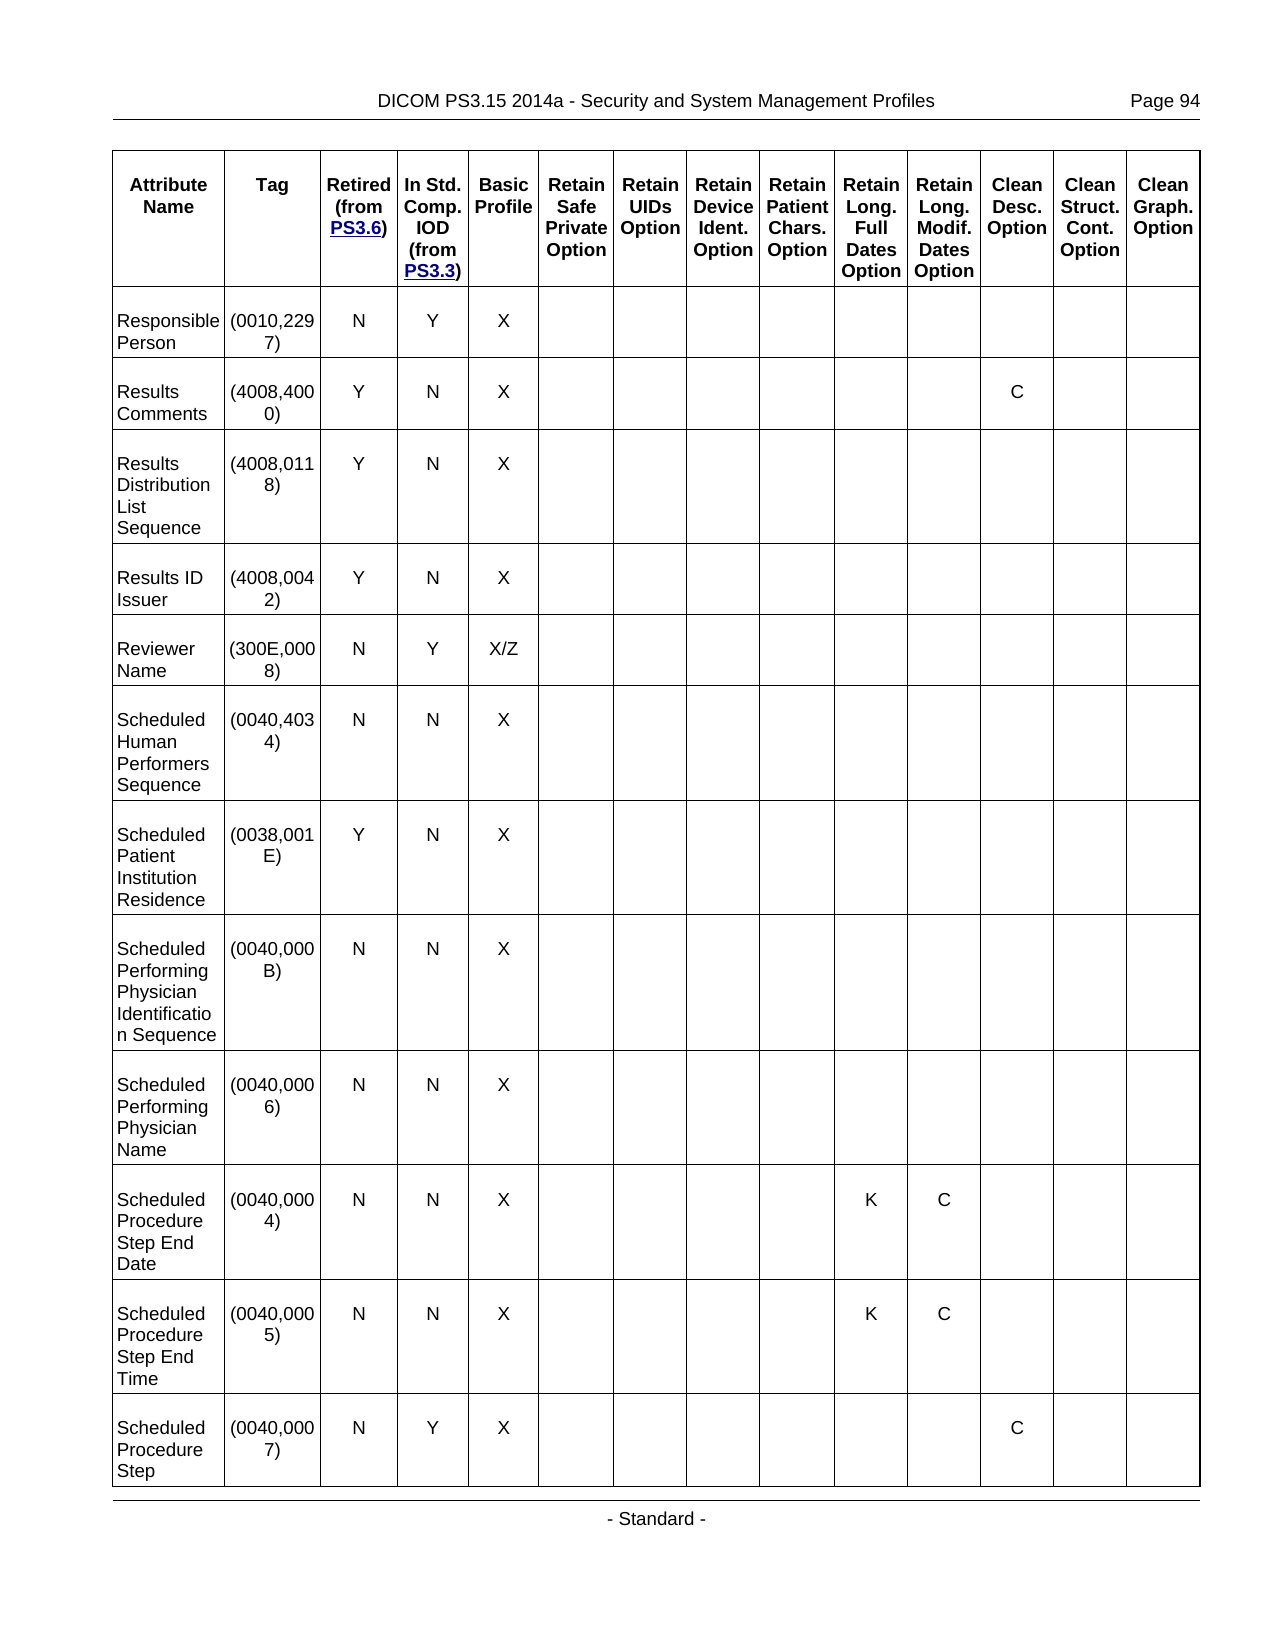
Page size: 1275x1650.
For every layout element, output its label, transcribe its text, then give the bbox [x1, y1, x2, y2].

table_cell [614, 430, 686, 543]
table_header Retain Long. Full Dates Option [835, 151, 907, 286]
table_cell N [321, 1165, 397, 1279]
table_cell [687, 287, 759, 357]
table_cell [614, 615, 686, 685]
table_header Tag [225, 151, 320, 286]
table_header Basic Profile [469, 151, 538, 286]
table_cell Reviewer Name [113, 615, 224, 685]
table_cell [835, 615, 907, 685]
table_cell [981, 686, 1053, 800]
table_cell [760, 430, 834, 543]
table_cell [908, 915, 980, 1050]
table_cell [1127, 430, 1199, 543]
table_header Retain UIDs Option [614, 151, 686, 286]
table_cell [908, 544, 980, 614]
table_cell Y [398, 287, 468, 357]
table_header Retired (from PS3.6) [321, 151, 397, 286]
table_cell X [469, 1280, 538, 1393]
table_cell [687, 430, 759, 543]
table_cell [614, 287, 686, 357]
table_cell [835, 801, 907, 914]
table_cell [539, 544, 613, 614]
table_cell N [398, 544, 468, 614]
table_cell [760, 1394, 834, 1486]
table_cell [1054, 915, 1126, 1050]
table_cell Y [321, 544, 397, 614]
table_cell Scheduled Performing Physician Name [113, 1051, 224, 1164]
table_cell N [398, 686, 468, 800]
table_cell [1127, 615, 1199, 685]
table_cell [760, 1280, 834, 1393]
table_cell [539, 915, 613, 1050]
table_cell Scheduled Procedure Step End Date [113, 1165, 224, 1279]
table_cell (0040,0007) [225, 1394, 320, 1486]
table_cell X [469, 1051, 538, 1164]
table_cell [1127, 801, 1199, 914]
table_cell [614, 1051, 686, 1164]
table_header Clean Desc. Option [981, 151, 1053, 286]
table_cell N [398, 1280, 468, 1393]
table_cell [908, 615, 980, 685]
table_cell Results ID Issuer [113, 544, 224, 614]
table_cell [614, 358, 686, 428]
table_cell [687, 1165, 759, 1279]
table_cell Results Distribution List Sequence [113, 430, 224, 543]
table_header Retain Safe Private Option [539, 151, 613, 286]
table_cell [539, 430, 613, 543]
table_cell [760, 915, 834, 1050]
table_cell [1127, 1051, 1199, 1164]
table_cell [1127, 686, 1199, 800]
table_cell [687, 1394, 759, 1486]
table_cell [687, 801, 759, 914]
table_cell [539, 686, 613, 800]
table_cell [981, 430, 1053, 543]
table_cell [981, 287, 1053, 357]
table_cell (0010,2297) [225, 287, 320, 357]
table_cell [1054, 544, 1126, 614]
table_cell [835, 287, 907, 357]
table_cell [539, 1394, 613, 1486]
table_cell N [321, 1051, 397, 1164]
table_cell [614, 1165, 686, 1279]
table_cell [687, 615, 759, 685]
table_cell [1054, 358, 1126, 428]
table_cell [614, 1280, 686, 1393]
table_cell [1127, 358, 1199, 428]
table_cell (0040,0005) [225, 1280, 320, 1393]
table_cell C [908, 1165, 980, 1279]
table_cell Scheduled Human Performers Sequence [113, 686, 224, 800]
table_cell [1127, 1280, 1199, 1393]
table_cell K [835, 1280, 907, 1393]
table_cell [835, 1051, 907, 1164]
table_cell [835, 358, 907, 428]
table_cell (4008,0118) [225, 430, 320, 543]
table_cell [981, 544, 1053, 614]
table_cell [908, 358, 980, 428]
table_cell K [835, 1165, 907, 1279]
table_header Retain Long. Modif. Dates Option [908, 151, 980, 286]
table_cell [687, 1051, 759, 1164]
table_cell [981, 1165, 1053, 1279]
table_cell [1127, 915, 1199, 1050]
table_cell [687, 358, 759, 428]
table_cell [981, 915, 1053, 1050]
table_cell [760, 1165, 834, 1279]
table_cell [614, 801, 686, 914]
table_cell Y [321, 801, 397, 914]
table_cell [908, 1051, 980, 1164]
table_cell [760, 287, 834, 357]
table_cell [1054, 1051, 1126, 1164]
table_cell [908, 801, 980, 914]
table_cell [908, 287, 980, 357]
table_header Attribute Name [113, 151, 224, 286]
table_cell [1054, 1165, 1126, 1279]
table_cell [1054, 430, 1126, 543]
table_cell Scheduled Procedure Step [113, 1394, 224, 1486]
table_cell [614, 686, 686, 800]
table_header Retain Device Ident. Option [687, 151, 759, 286]
table_cell [1127, 287, 1199, 357]
table_cell (0040,4034) [225, 686, 320, 800]
table_cell (0040,0006) [225, 1051, 320, 1164]
table_cell [835, 430, 907, 543]
table_cell [614, 915, 686, 1050]
table_cell [760, 358, 834, 428]
table_cell Responsible Person [113, 287, 224, 357]
table_cell [981, 1051, 1053, 1164]
table_cell [539, 801, 613, 914]
table_cell N [321, 1394, 397, 1486]
table_cell C [908, 1280, 980, 1393]
table_cell X [469, 1394, 538, 1486]
table_cell N [321, 615, 397, 685]
table_cell [687, 1280, 759, 1393]
table_cell [687, 544, 759, 614]
table_cell [1054, 1394, 1126, 1486]
table_cell [760, 544, 834, 614]
table_cell X [469, 915, 538, 1050]
table_cell N [398, 358, 468, 428]
table_cell [760, 615, 834, 685]
table_header Clean Struct. Cont. Option [1054, 151, 1126, 286]
table_cell [1054, 686, 1126, 800]
table_cell [908, 430, 980, 543]
table_cell [835, 544, 907, 614]
table_cell [687, 915, 759, 1050]
table_cell [835, 686, 907, 800]
table_cell X [469, 430, 538, 543]
table_cell (0040,000B) [225, 915, 320, 1050]
table_cell [539, 287, 613, 357]
table_cell N [321, 686, 397, 800]
table_cell [835, 1394, 907, 1486]
table_cell Y [321, 430, 397, 543]
table_cell [614, 1394, 686, 1486]
table_cell [539, 1165, 613, 1279]
table_cell [1054, 287, 1126, 357]
table_cell N [398, 1051, 468, 1164]
table_cell X [469, 801, 538, 914]
table_cell Y [398, 1394, 468, 1486]
table_cell N [321, 915, 397, 1050]
table_cell (300E,0008) [225, 615, 320, 685]
table_cell Scheduled Patient Institution Residence [113, 801, 224, 914]
table_cell [981, 615, 1053, 685]
table_cell [760, 686, 834, 800]
table_cell [539, 1051, 613, 1164]
table_cell X/Z [469, 615, 538, 685]
table_cell Y [398, 615, 468, 685]
table_cell (0038,001E) [225, 801, 320, 914]
table_cell (4008,4000) [225, 358, 320, 428]
table_cell Y [321, 358, 397, 428]
table_cell C [981, 1394, 1053, 1486]
table_cell [908, 1394, 980, 1486]
table_cell [539, 358, 613, 428]
table_cell [760, 801, 834, 914]
table_cell C [981, 358, 1053, 428]
table_cell [1054, 615, 1126, 685]
table_cell X [469, 544, 538, 614]
table_cell [981, 801, 1053, 914]
table_cell X [469, 686, 538, 800]
table_cell [908, 686, 980, 800]
table_cell [1127, 544, 1199, 614]
table_cell X [469, 358, 538, 428]
table_cell [539, 1280, 613, 1393]
table_header In Std. Comp. IOD (from PS3.3) [398, 151, 468, 286]
table_cell [1127, 1394, 1199, 1486]
table_cell N [398, 1165, 468, 1279]
table_cell N [321, 1280, 397, 1393]
table_cell X [469, 287, 538, 357]
table_cell (4008,0042) [225, 544, 320, 614]
table_cell [1054, 801, 1126, 914]
table_cell N [398, 801, 468, 914]
table_cell [687, 686, 759, 800]
table_header Clean Graph. Option [1127, 151, 1199, 286]
table_cell N [398, 915, 468, 1050]
table_cell [614, 544, 686, 614]
table_cell Scheduled Performing Physician Identification Sequence [113, 915, 224, 1050]
table_cell X [469, 1165, 538, 1279]
table_cell [1127, 1165, 1199, 1279]
table_cell [539, 615, 613, 685]
table_cell [760, 1051, 834, 1164]
table_cell [981, 1280, 1053, 1393]
table_cell (0040,0004) [225, 1165, 320, 1279]
table_cell Scheduled Procedure Step End Time [113, 1280, 224, 1393]
table_cell Results Comments [113, 358, 224, 428]
table_cell N [321, 287, 397, 357]
table_cell [835, 915, 907, 1050]
table_cell [1054, 1280, 1126, 1393]
table_header Retain Patient Chars. Option [760, 151, 834, 286]
table_cell N [398, 430, 468, 543]
